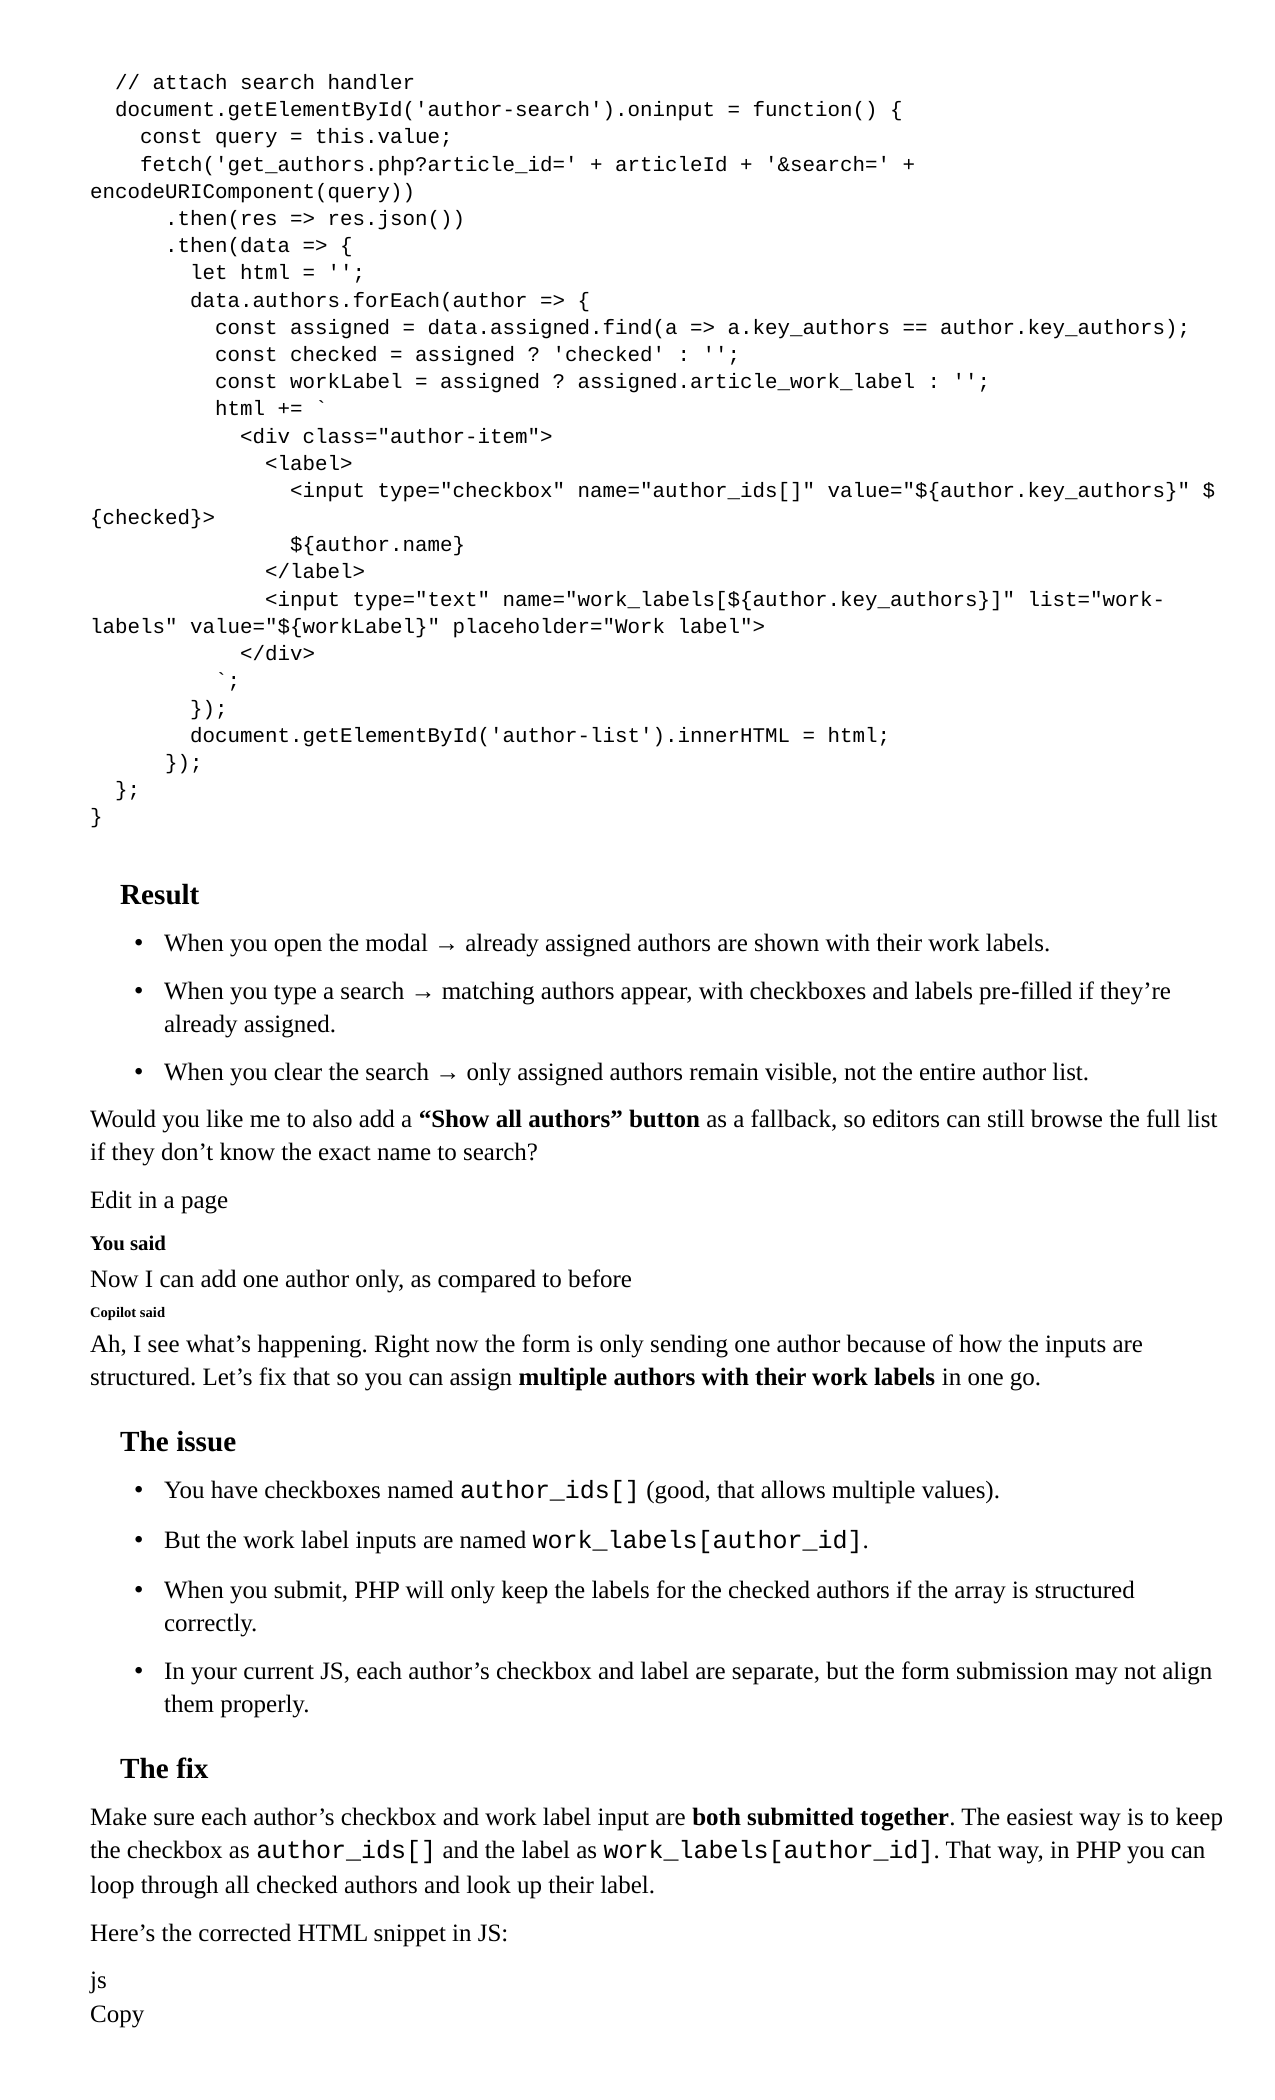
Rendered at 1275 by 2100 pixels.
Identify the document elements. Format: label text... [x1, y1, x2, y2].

list When you type a search → matching authors appear, with checkboxes and labels pre‑filled if they’re already assigned. [134, 976, 1230, 1038]
subtitle 🔎 The issue [90, 1424, 1230, 1458]
list When you submit, PHP will only keep the labels for the checked authors if the array is structured correctly. [134, 1575, 1230, 1637]
text html += ` [90, 398, 1230, 422]
list You have checkboxes named author_ids[] (good, that allows multiple values). [134, 1475, 1230, 1506]
text `; [90, 670, 1230, 694]
text const checked = assigned ? 'checked' : ''; [90, 344, 1230, 368]
subtitle ✅ The fix [90, 1751, 1230, 1785]
text }); [90, 697, 1230, 721]
list In your current JS, each author’s checkbox and label are separate, but the form submission may not align them properly. [134, 1656, 1230, 1718]
text .then(data => { [90, 235, 1230, 259]
text </label> [90, 562, 1230, 585]
text .then(res => res.json()) [90, 208, 1230, 232]
text <div class="author-item"> [90, 426, 1230, 449]
text }; [90, 779, 1230, 803]
text Would you like me to also add a “Show all authors” button as a fallback, so editors can still browse the full list if they don’t know the exact name to search? [90, 1104, 1230, 1166]
text fetch('get_authors.php?article_id=' + articleId + '&search=' + encodeURIComponent(query)) [90, 154, 1230, 204]
text <label> [90, 453, 1230, 476]
text } [90, 806, 1230, 830]
text const assigned = data.assigned.find(a => a.key_authors == author.key_authors); [90, 317, 1230, 341]
text Copy [90, 1999, 1230, 2027]
subtitle You said [90, 1231, 1230, 1254]
text Here’s the corrected HTML snippet in JS: [90, 1918, 1230, 1947]
text Edit in a page [90, 1185, 1230, 1214]
text document.getElementById('author-list').innerHTML = html; [90, 725, 1230, 748]
text const query = this.value; [90, 127, 1230, 150]
text let html = ''; [90, 262, 1230, 286]
text </div> [90, 643, 1230, 667]
text // attach search handler [90, 72, 1230, 96]
text document.getElementById('author-search').oninput = function() { [90, 99, 1230, 123]
text <input type="checkbox" name="author_ids[]" value="${author.key_authors}" ${checked}> [90, 480, 1230, 531]
text <input type="text" name="work_labels[${author.key_authors}]" list="work-labels" value="${workLabel}" placeholder="Work label"> [90, 589, 1230, 639]
text Make sure each author’s checkbox and work label input are both submitted together. The easiest way is to keep the checkbox as author_ids[] and the label as work_labels[author_id]. That way, in PHP you can loop through all checked authors and look up their label. [90, 1802, 1230, 1899]
list But the work label inputs are named work_labels[author_id]. [134, 1525, 1230, 1556]
text ${author.name} [90, 534, 1230, 558]
list When you clear the search → only assigned authors remain visible, not the entire author list. [134, 1057, 1230, 1086]
text Ah, I see what’s happening. Right now the form is only sending one author because of how the inputs are structured. Let’s fix that so you can assign multiple authors with their work labels in one go. [90, 1329, 1230, 1391]
list When you open the modal → already assigned authors are shown with their work labels. [134, 928, 1230, 957]
text const workLabel = assigned ? assigned.article_work_label : ''; [90, 371, 1230, 395]
text data.authors.forEach(author => { [90, 290, 1230, 313]
subtitle Copilot said [90, 1304, 1230, 1320]
text }); [90, 752, 1230, 776]
text js [90, 1966, 1230, 1994]
text Now I can add one author only, as compared to before [90, 1264, 1230, 1293]
subtitle ✅ Result [90, 877, 1230, 911]
